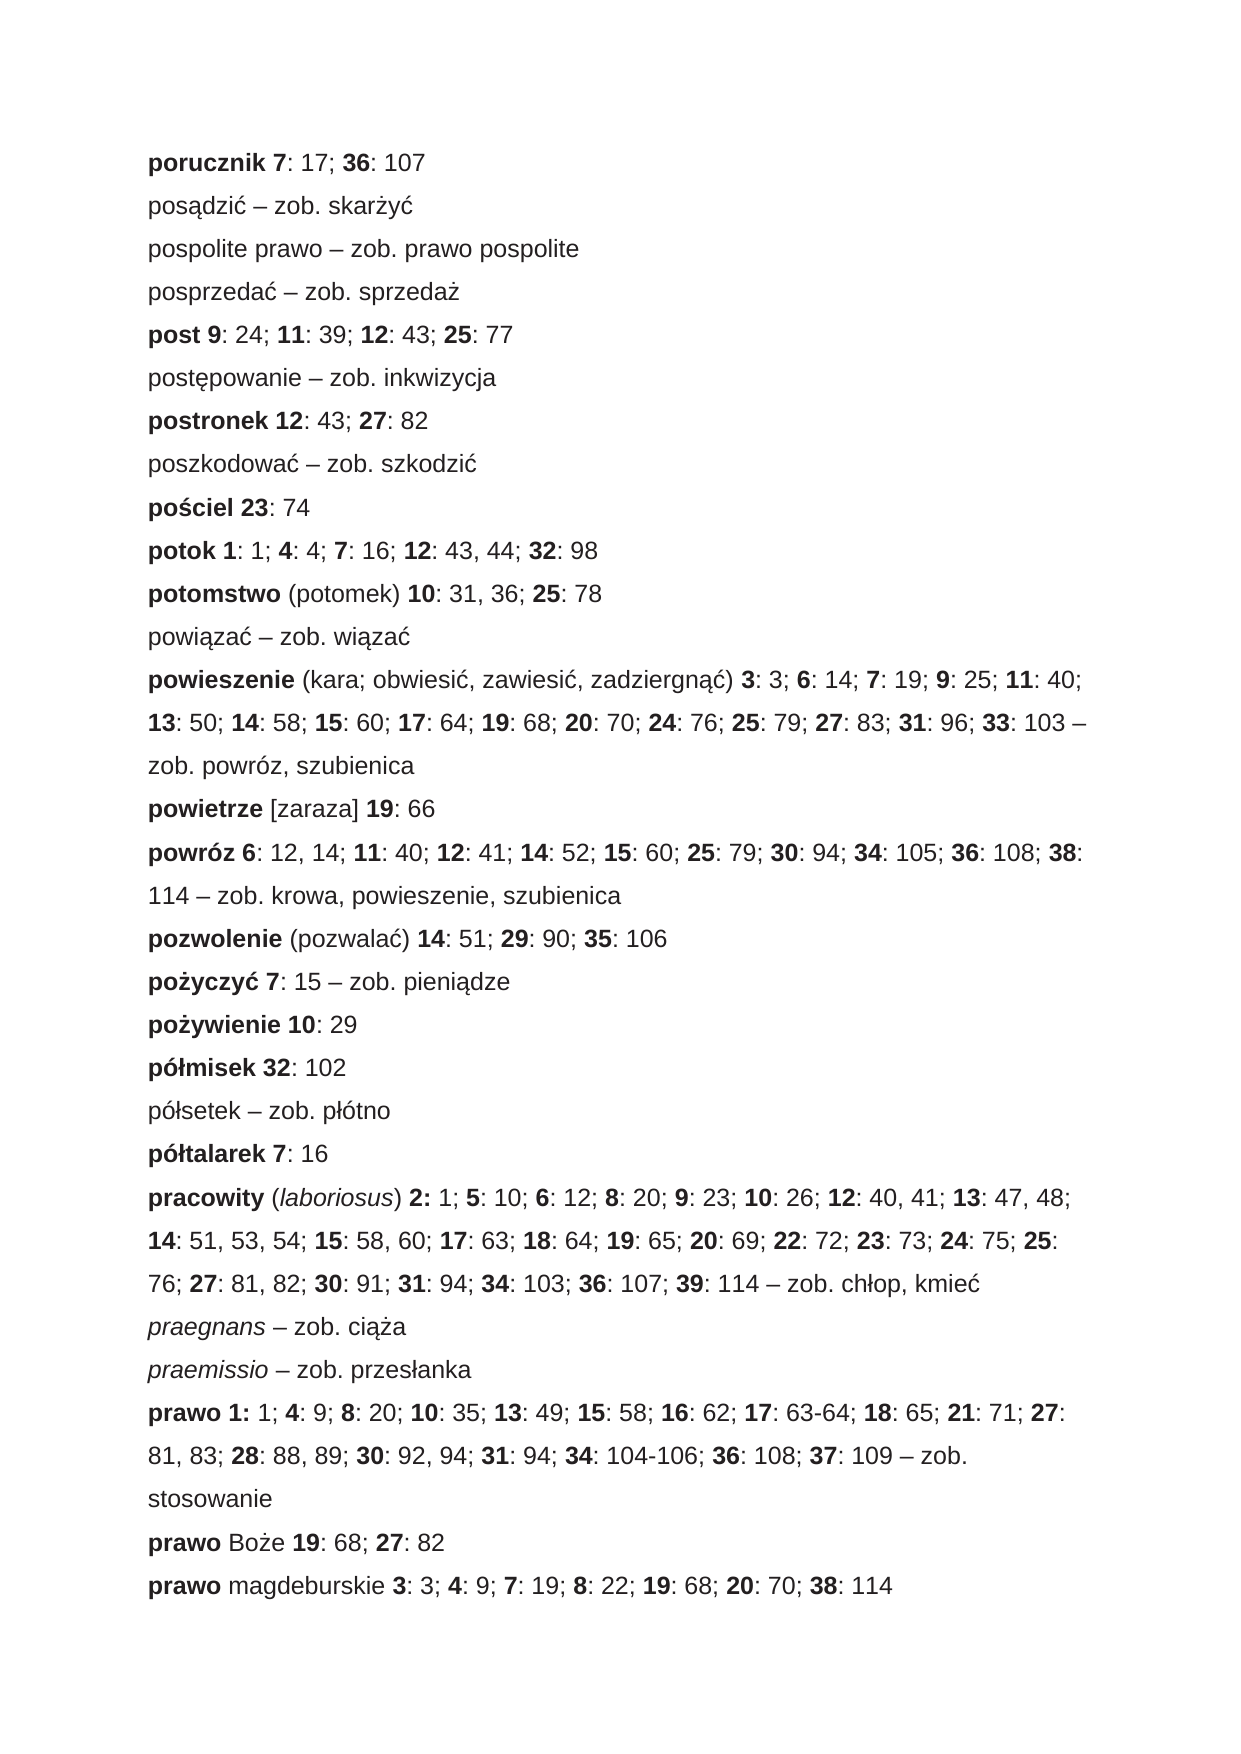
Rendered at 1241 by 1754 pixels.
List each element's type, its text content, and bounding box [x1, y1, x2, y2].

text praemissio – zob. przesłanka [148, 1355, 1093, 1384]
text posprzedać – zob. sprzedaż [148, 277, 1093, 306]
text porucznik 7: 17; 36: 107 [148, 148, 1093, 176]
text post 9: 24; 11: 39; 12: 43; 25: 77 [148, 320, 1093, 349]
text półtalarek 7: 16 [148, 1139, 1093, 1168]
text prawo Boże 19: 68; 27: 82 [148, 1528, 1093, 1556]
text półmisek 32: 102 [148, 1053, 1093, 1082]
text praegnans – zob. ciąża [148, 1312, 1093, 1341]
text prawo magdeburskie 3: 3; 4: 9; 7: 19; 8: 22; 19: 68; 20: 70; 38: 114 [148, 1571, 1093, 1599]
text pospolite prawo – zob. prawo pospolite [148, 234, 1093, 263]
text pościel 23: 74 [148, 493, 1093, 521]
text powróz 6: 12, 14; 11: 40; 12: 41; 14: 52; 15: 60; 25: 79; 30: 94; 34: 105; 36: 108; 38: 114 – zob. krowa, powieszenie, szubienica [148, 838, 1093, 909]
text pożywienie 10: 29 [148, 1010, 1093, 1039]
text postronek 12: 43; 27: 82 [148, 406, 1093, 435]
text powietrze [zaraza] 19: 66 [148, 794, 1093, 823]
text potok 1: 1; 4: 4; 7: 16; 12: 43, 44; 32: 98 [148, 536, 1093, 564]
text posądzić – zob. skarżyć [148, 191, 1093, 219]
text pozwolenie (pozwalać) 14: 51; 29: 90; 35: 106 [148, 924, 1093, 953]
text prawo 1: 1; 4: 9; 8: 20; 10: 35; 13: 49; 15: 58; 16: 62; 17: 63-64; 18: 65; 21: 71; 27: 81, 83; 28: 88, 89; 30: 92, 94; 31: 94; 34: 104-106; 36: 108; 37: 109 – zob. stosowanie [148, 1398, 1093, 1513]
text powiązać – zob. wiązać [148, 622, 1093, 651]
text pożyczyć 7: 15 – zob. pieniądze [148, 967, 1093, 996]
text półsetek – zob. płótno [148, 1096, 1093, 1125]
text postępowanie – zob. inkwizycja [148, 363, 1093, 392]
text potomstwo (potomek) 10: 31, 36; 25: 78 [148, 579, 1093, 608]
text poszkodować – zob. szkodzić [148, 449, 1093, 478]
text pracowity (laboriosus) 2: 1; 5: 10; 6: 12; 8: 20; 9: 23; 10: 26; 12: 40, 41; 13: 47, 48; 14: 51, 53, 54; 15: 58, 60; 17: 63; 18: 64; 19: 65; 20: 69; 22: 72; 23: 73; 24: 75; 25: 76; 27: 81, 82; 30: 91; 31: 94; 34: 103; 36: 107; 39: 114 – zob. chłop, kmieć [148, 1183, 1093, 1298]
text powieszenie (kara; obwiesić, zawiesić, zadziergnąć) 3: 3; 6: 14; 7: 19; 9: 25; 11: 40; 13: 50; 14: 58; 15: 60; 17: 64; 19: 68; 20: 70; 24: 76; 25: 79; 27: 83; 31: 96; 33: 103 – zob. powróz, szubienica [148, 665, 1093, 780]
